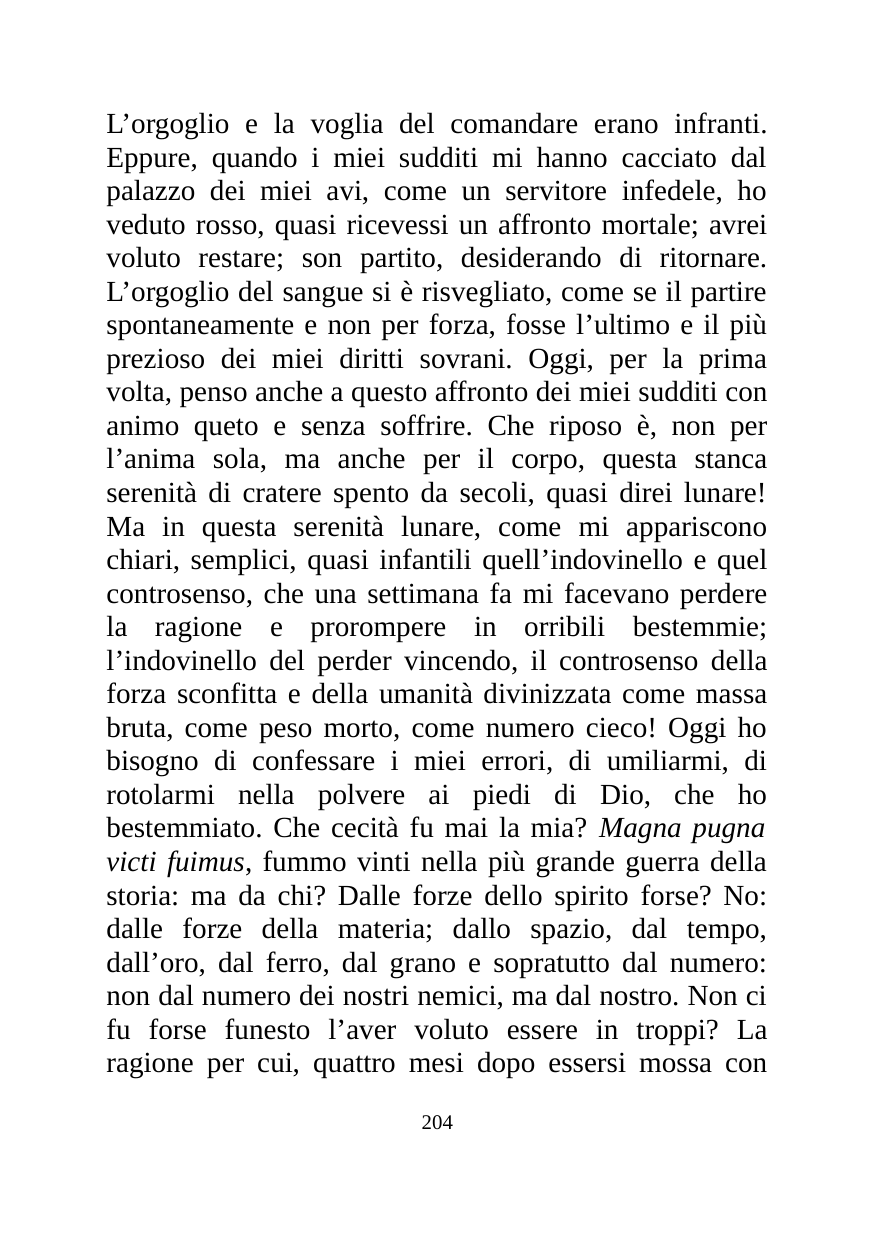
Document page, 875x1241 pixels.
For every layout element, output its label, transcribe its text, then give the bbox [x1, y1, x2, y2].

text L’orgoglio e la voglia del comandare erano infranti. Eppure, quando i miei sudditi mi hanno cacciato dal palazzo dei miei avi, come un servitore infedele, ho veduto rosso, quasi ricevessi un affronto mortale; avrei voluto restare; son partito, desiderando di ritornare. L’orgoglio del sangue si è risvegliato, come se il partire spontaneamente e non per forza, fosse l’ultimo e il più prezioso dei miei diritti sovrani. Oggi, per la prima volta, penso anche a questo affronto dei miei sudditi con animo queto e senza soffrire. Che riposo è, non per l’anima sola, ma anche per il corpo, questa stanca serenità di cratere spento da secoli, quasi direi lunare! Ma in questa serenità lunare, come mi appariscono chiari, semplici, quasi infantili quell’indovinello e quel controsenso, che una settimana fa mi facevano perdere la ragione e prorompere in orribili bestemmie; l’indovinello del perder vincendo, il controsenso della forza sconfitta e della umanità divinizzata come massa bruta, come peso morto, come numero cieco! Oggi ho bisogno di confessare i miei errori, di umiliarmi, di rotolarmi nella polvere ai piedi di Dio, che ho bestemmiato. Che cecità fu mai la mia? Magna pugna victi fuimus, fummo vinti nella più grande guerra della storia: ma da chi? Dalle forze dello spirito forse? No: dalle forze della materia; dallo spazio, dal tempo, dall’oro, dal ferro, dal grano e sopratutto dal numero: non dal numero dei nostri nemici, ma dal nostro. Non ci fu forse funesto l’aver voluto essere in troppi? La ragione per cui, quattro mesi dopo essersi mossa con [106, 106, 768, 1079]
